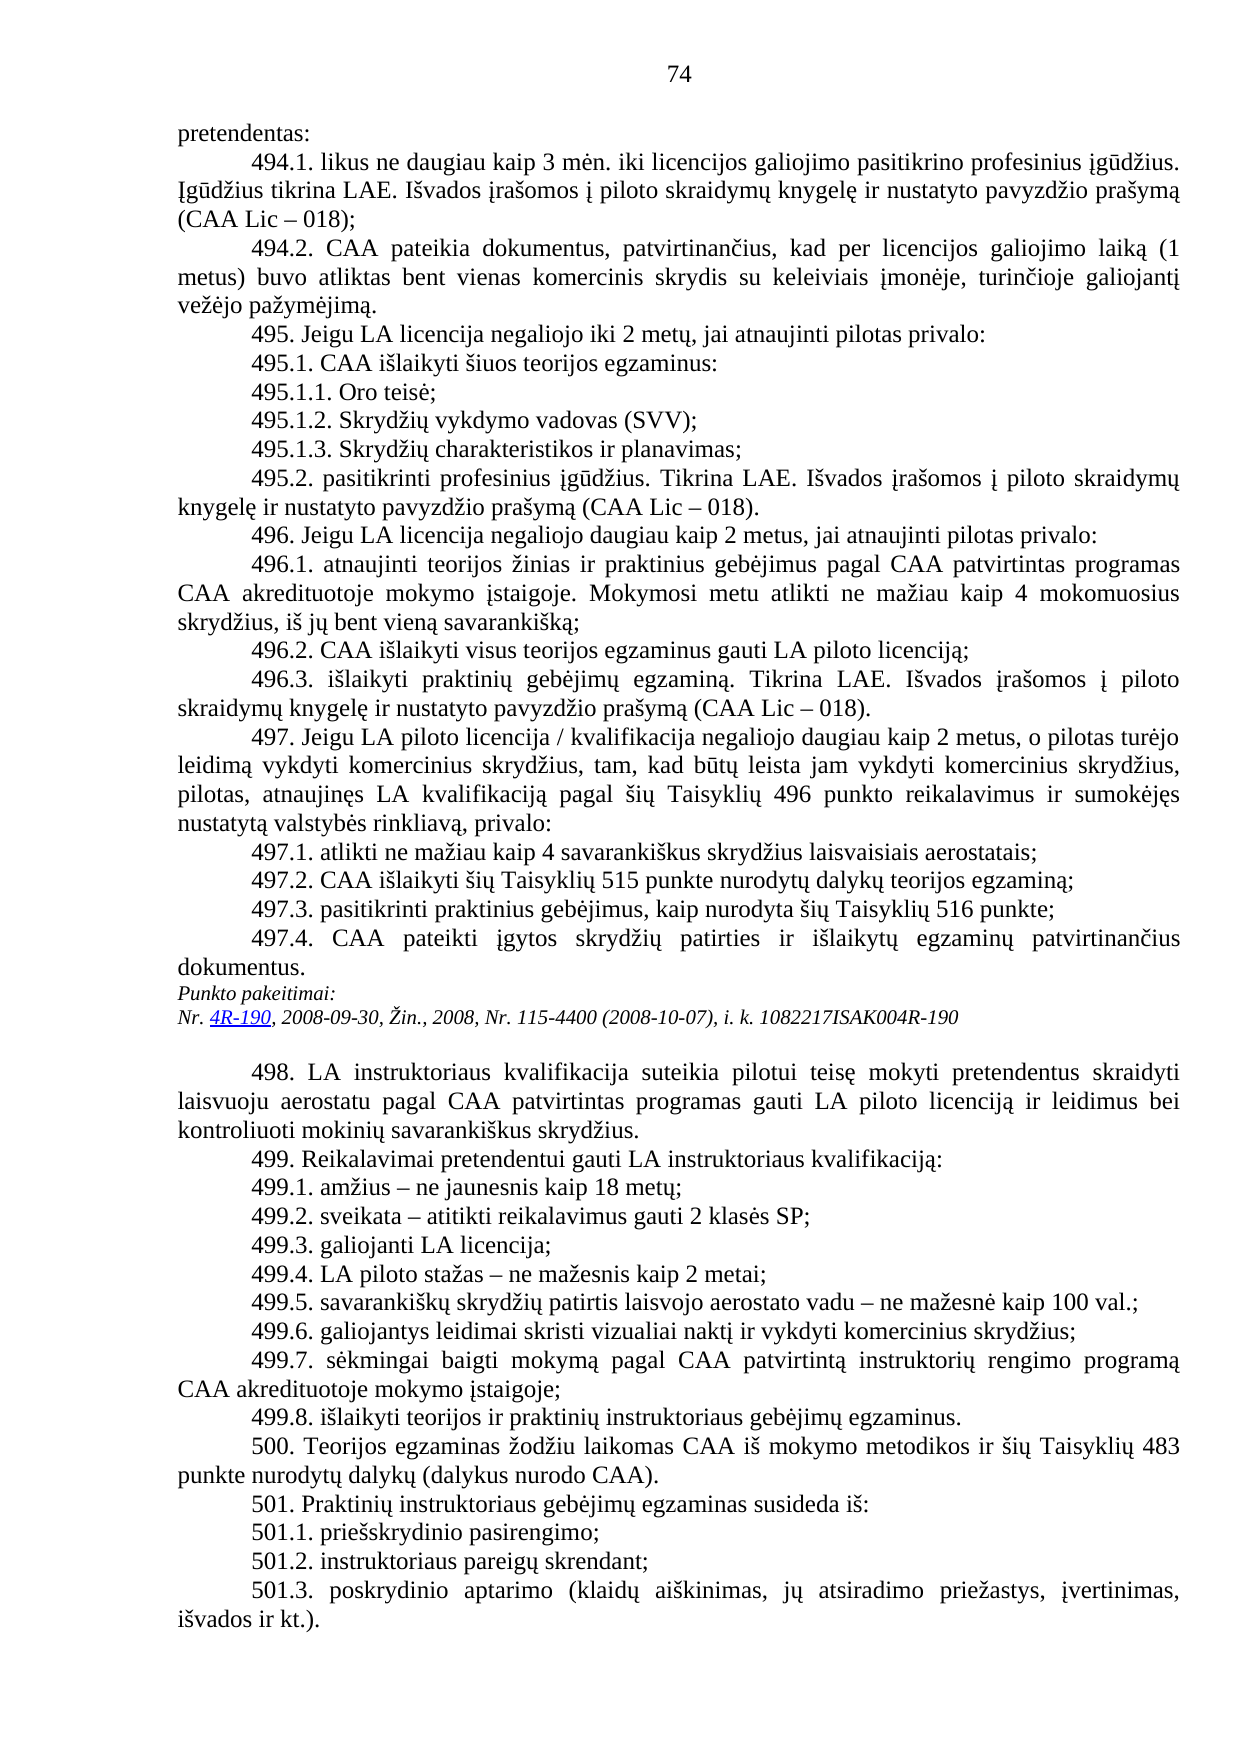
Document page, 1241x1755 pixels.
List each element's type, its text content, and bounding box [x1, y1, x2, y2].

text 499.3. galiojanti LA licencija; [177, 1230, 1181, 1259]
text 495.1. CAA išlaikyti šiuos teorijos egzaminus: [177, 348, 1181, 377]
text 496.1. atnaujinti teorijos žinias ir praktinius gebėjimus pagal CAA patvirtintas programas CAA akredituotoje mokymo įstaigoje. Mokymosi metu atlikti ne mažiau kaip 4 mokomuosius skrydžius, iš jų bent vieną savarankišką; [177, 549, 1181, 636]
text Punkto pakeitimai: [177, 981, 1181, 1005]
text 499.1. amžius – ne jaunesnis kaip 18 metų; [177, 1172, 1181, 1201]
text 494.1. likus ne daugiau kaip 3 mėn. iki licencijos galiojimo pasitikrino profesinius įgūdžius. Įgūdžius tikrina LAE. Išvados įrašomos į piloto skraidymų knygelę ir nustatyto pavyzdžio prašymą (CAA Lic – 018); [177, 147, 1181, 233]
text 499.8. išlaikyti teorijos ir praktinių instruktoriaus gebėjimų egzaminus. [177, 1402, 1181, 1431]
text 497.1. atlikti ne mažiau kaip 4 savarankiškus skrydžius laisvaisiais aerostatais; [177, 837, 1181, 866]
text 501.3. poskrydinio aptarimo (klaidų aiškinimas, jų atsiradimo priežastys, įvertinimas, išvados ir kt.). [177, 1575, 1181, 1632]
text 499.7. sėkmingai baigti mokymą pagal CAA patvirtintą instruktorių rengimo programą CAA akredituotoje mokymo įstaigoje; [177, 1345, 1181, 1402]
text 499.5. savarankiškų skrydžių patirtis laisvojo aerostato vadu – ne mažesnė kaip 100 val.; [177, 1287, 1181, 1316]
text 499. Reikalavimai pretendentui gauti LA instruktoriaus kvalifikaciją: [177, 1144, 1181, 1172]
text 497. Jeigu LA piloto licencija / kvalifikacija negaliojo daugiau kaip 2 metus, o pilotas turėjo leidimą vykdyti komercinius skrydžius, tam, kad būtų leista jam vykdyti komercinius skrydžius, pilotas, atnaujinęs LA kvalifikaciją pagal šių Taisyklių 496 punkto reikalavimus ir sumokėjęs nustatytą valstybės rinkliavą, privalo: [177, 722, 1181, 837]
text 499.6. galiojantys leidimai skristi vizualiai naktį ir vykdyti komercinius skrydžius; [177, 1316, 1181, 1345]
text 495. Jeigu LA licencija negaliojo iki 2 metų, jai atnaujinti pilotas privalo: [177, 319, 1181, 348]
text 498. LA instruktoriaus kvalifikacija suteikia pilotui teisę mokyti pretendentus skraidyti laisvuoju aerostatu pagal CAA patvirtintas programas gauti LA piloto licenciją ir leidimus bei kontroliuoti mokinių savarankiškus skrydžius. [177, 1057, 1181, 1144]
text 495.1.2. Skrydžių vykdymo vadovas (SVV); [177, 406, 1181, 434]
text 499.2. sveikata – atitikti reikalavimus gauti 2 klasės SP; [177, 1201, 1181, 1230]
text 501.1. priešskrydinio pasirengimo; [177, 1517, 1181, 1546]
text 500. Teorijos egzaminas žodžiu laikomas CAA iš mokymo metodikos ir šių Taisyklių 483 punkte nurodytų dalykų (dalykus nurodo CAA). [177, 1431, 1181, 1489]
text 499.4. LA piloto stažas – ne mažesnis kaip 2 metai; [177, 1259, 1181, 1287]
text 496.2. CAA išlaikyti visus teorijos egzaminus gauti LA piloto licenciją; [177, 636, 1181, 664]
text 496. Jeigu LA licencija negaliojo daugiau kaip 2 metus, jai atnaujinti pilotas privalo: [177, 521, 1181, 549]
text pretendentas: [177, 118, 1181, 147]
text 497.3. pasitikrinti praktinius gebėjimus, kaip nurodyta šių Taisyklių 516 punkte; [177, 894, 1181, 923]
text 495.2. pasitikrinti profesinius įgūdžius. Tikrina LAE. Išvados įrašomos į piloto skraidymų knygelę ir nustatyto pavyzdžio prašymą (CAA Lic – 018). [177, 463, 1181, 521]
text 495.1.1. Oro teisė; [177, 377, 1181, 406]
text Nr. 4R-190, 2008-09-30, Žin., 2008, Nr. 115-4400 (2008-10-07), i. k. 1082217ISAK004R-190 [177, 1005, 1181, 1029]
text 497.2. CAA išlaikyti šių Taisyklių 515 punkte nurodytų dalykų teorijos egzaminą; [177, 866, 1181, 894]
text 501.2. instruktoriaus pareigų skrendant; [177, 1546, 1181, 1575]
text 497.4. CAA pateikti įgytos skrydžių patirties ir išlaikytų egzaminų patvirtinančius dokumentus. [177, 923, 1181, 981]
text 496.3. išlaikyti praktinių gebėjimų egzaminą. Tikrina LAE. Išvados įrašomos į piloto skraidymų knygelę ir nustatyto pavyzdžio prašymą (CAA Lic – 018). [177, 664, 1181, 722]
text 494.2. CAA pateikia dokumentus, patvirtinančius, kad per licencijos galiojimo laiką (1 metus) buvo atliktas bent vienas komercinis skrydis su keleiviais įmonėje, turinčioje galiojantį vežėjo pažymėjimą. [177, 233, 1181, 319]
text 495.1.3. Skrydžių charakteristikos ir planavimas; [177, 434, 1181, 463]
text 501. Praktinių instruktoriaus gebėjimų egzaminas susideda iš: [177, 1489, 1181, 1517]
